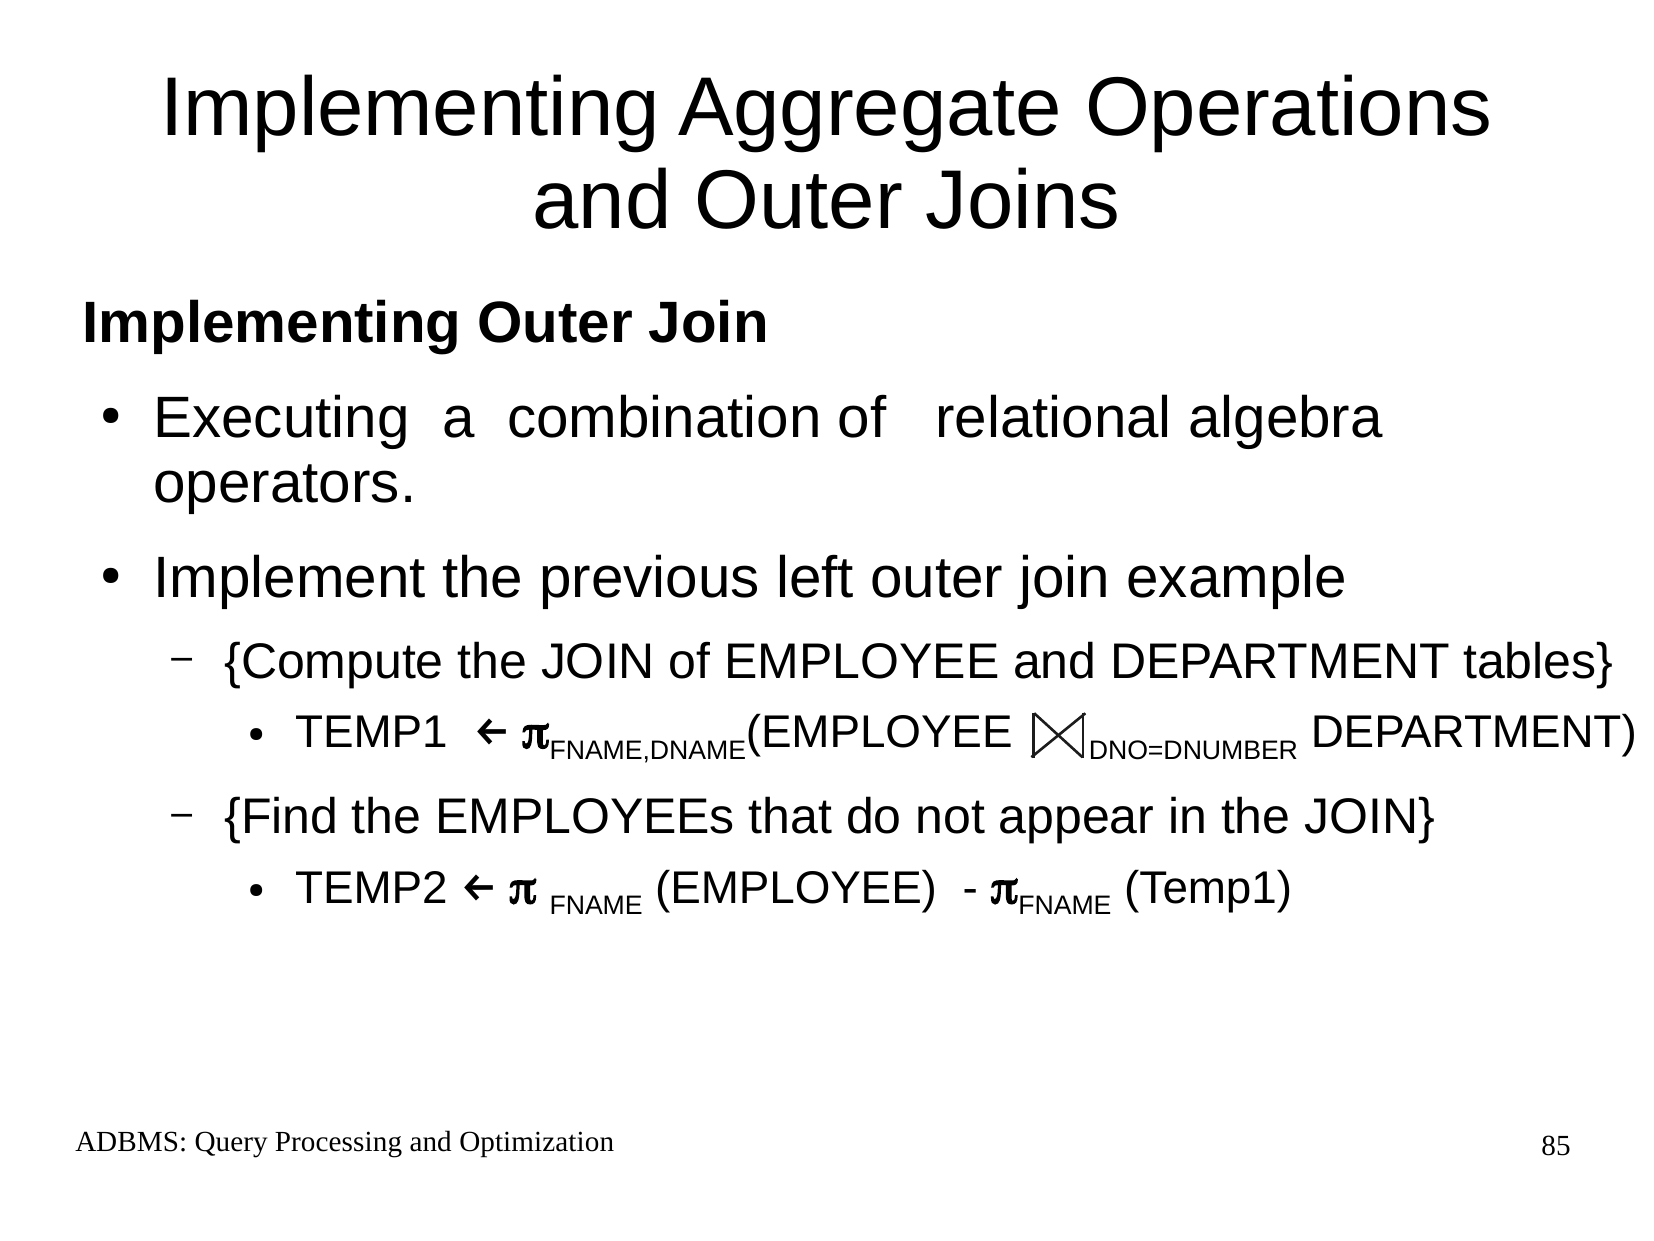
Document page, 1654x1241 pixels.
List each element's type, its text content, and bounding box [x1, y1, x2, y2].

title Implementing Aggregate Operations and Outer Joins [82, 49, 1571, 257]
list Implementing Outer Join Executing a combination of relational algebra operators. Implement the previous left outer join example {Compute the JOIN of EMPLOYEE and DEPARTMENT tables} TEMP1 ← FNAME,DNAME(EMPLOYEE DNO=DNUMBER DEPARTMENT) {Find the EMPLOYEEs that do not appear in the JOIN} TEMP2 ←  FNAME (EMPLOYEE) - FNAME (Temp1) [82, 290, 1654, 1096]
